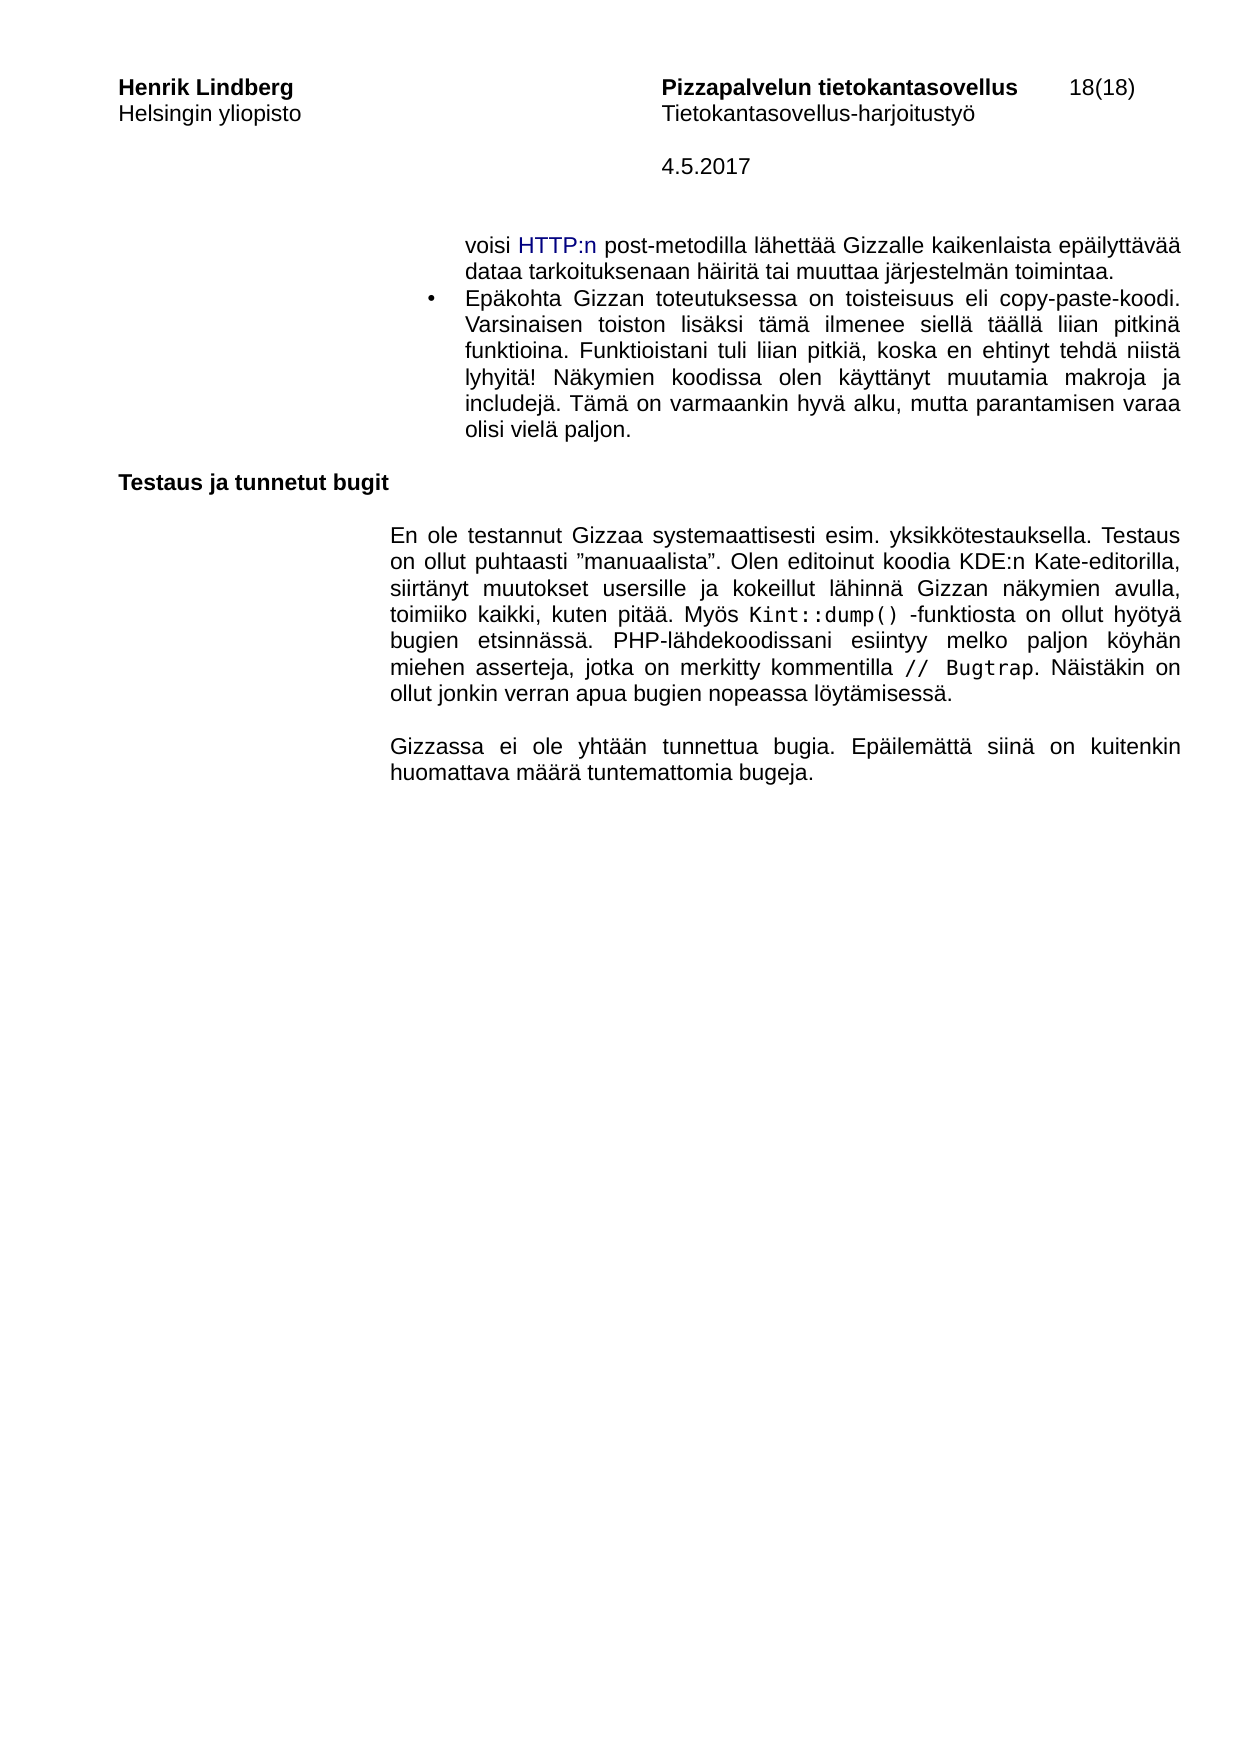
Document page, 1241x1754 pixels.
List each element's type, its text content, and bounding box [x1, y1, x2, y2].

text Testaus ja tunnetut bugit [118, 469, 1181, 495]
text En ole testannut Gizzaa systemaattisesti esim. yksikkötestauksella. Testaus on ollut puhtaasti ”manuaalista”. Olen editoinut koodia KDE:n Kate-editorilla, siirtänyt muutokset usersille ja kokeillut lähinnä Gizzan näkymien avulla, toimiiko kaikki, kuten pitää. Myös Kint::dump() -funktiosta on ollut hyötyä bugien etsinnässä. PHP-lähdekoodissani esiintyy melko paljon köyhän miehen asserteja, jotka on merkitty kommentilla // Bugtrap. Näistäkin on ollut jonkin verran apua bugien nopeassa löytämisessä. [118, 522, 1181, 706]
text Gizzassa ei ole yhtään tunnettua bugia. Epäilemättä siinä on kuitenkin huomattava määrä tuntemattomia bugeja. [118, 733, 1181, 785]
list Epäkohta Gizzan toteutuksessa on toisteisuus eli copy-paste-koodi. Varsinaisen toiston lisäksi tämä ilmenee siellä täällä liian pitkinä funktioina. Funktioistani tuli liian pitkiä, koska en ehtinyt tehdä niistä lyhyitä! Näkymien koodissa olen käyttänyt muutamia makroja ja includejä. Tämä on varmaankin hyvä alku, mutta parantamisen varaa olisi vielä paljon. [427, 284, 1181, 443]
list voisi HTTP:n post-metodilla lähettää Gizzalle kaikenlaista epäilyttävää dataa tarkoituksenaan häiritä tai muuttaa järjestelmän toimintaa. [427, 232, 1181, 284]
